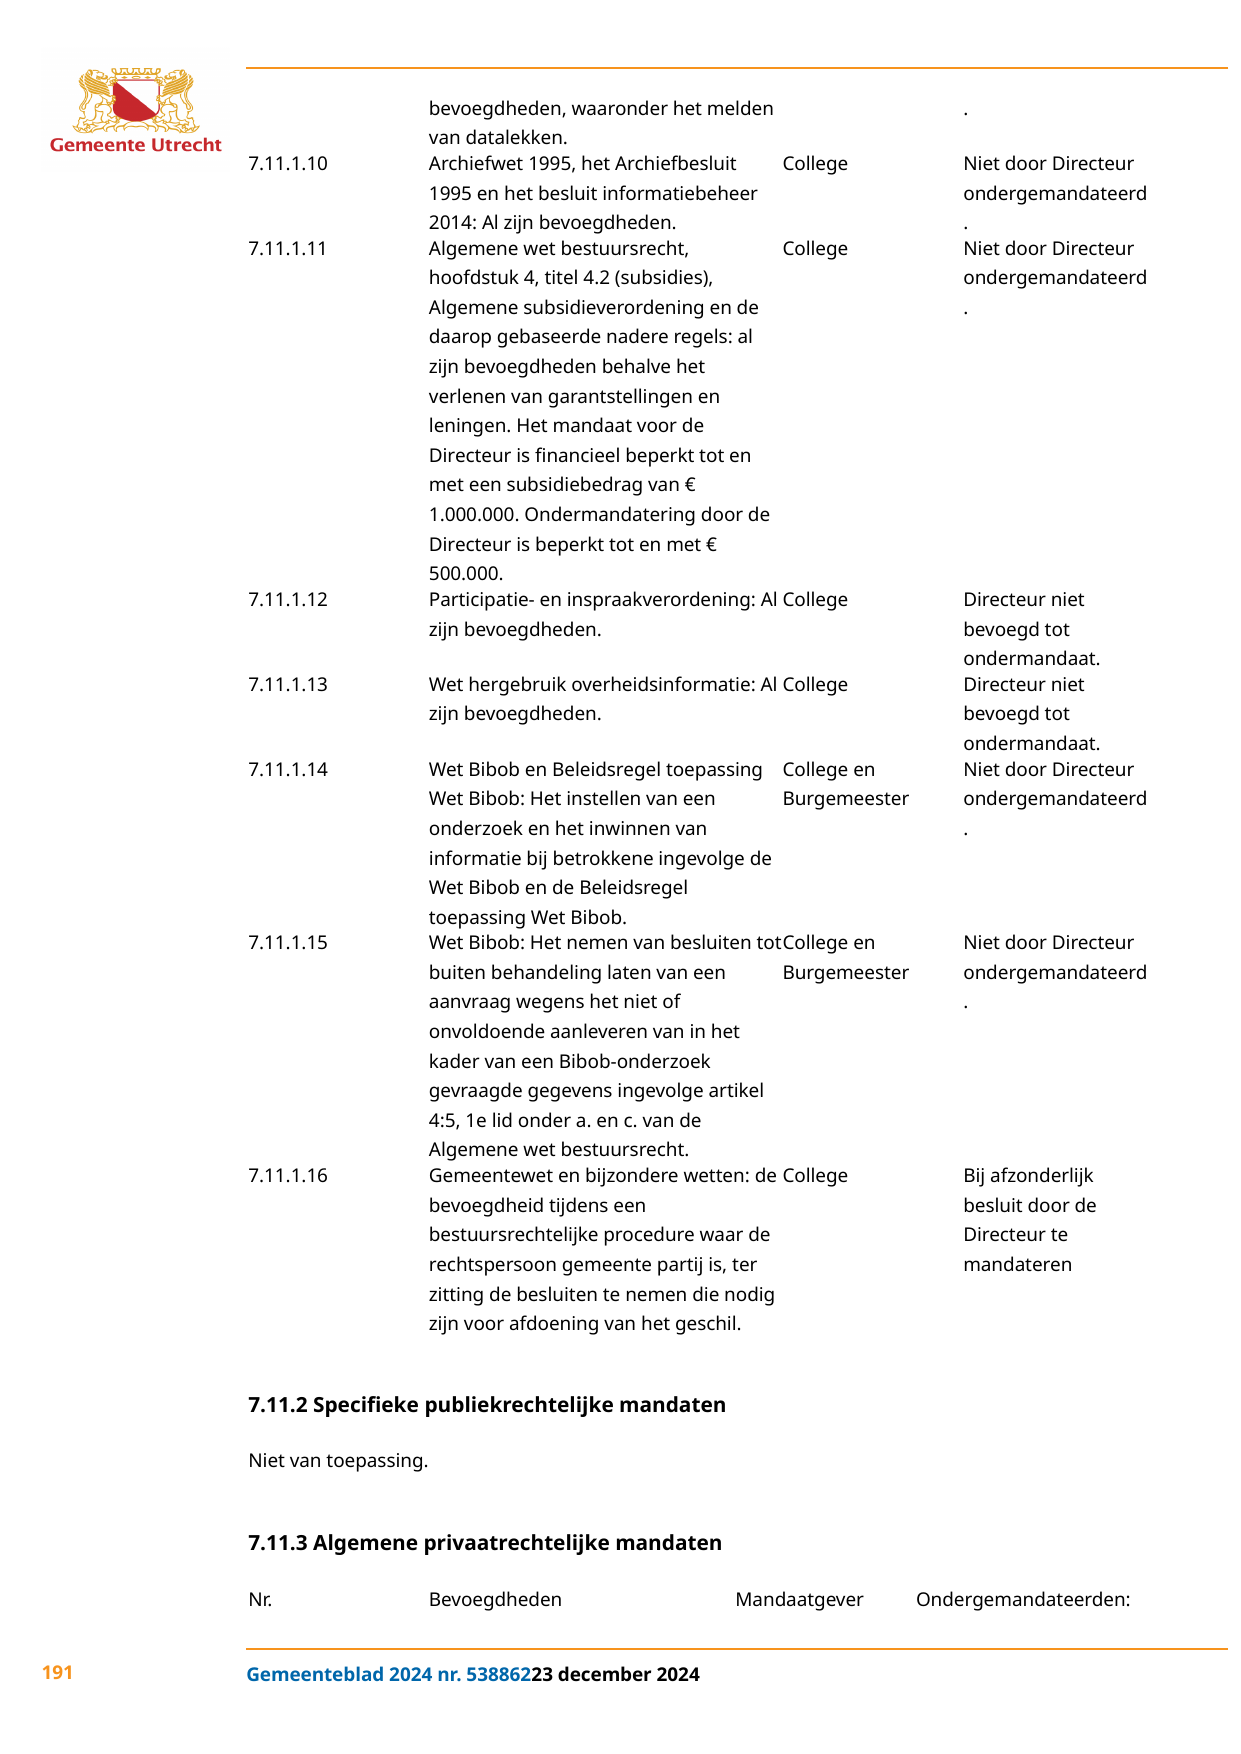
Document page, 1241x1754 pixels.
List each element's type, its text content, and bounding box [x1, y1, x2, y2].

table_cell Wet Bibob en Beleidsregel toepassing Wet Bibob: Het instellen van een onderzoek en het inwinnen van informatie bij betrokkene ingevolge de Wet Bibob en de Beleidsregel toepassing Wet Bibob. [429, 756, 782, 929]
table_cell Archiefwet 1995, het Archiefbesluit 1995 en het besluit informatiebeheer 2014: Al zijn bevoegdheden. [429, 150, 782, 235]
table_cell [782, 95, 963, 150]
table_cell Niet door Directeur ondergemandateerd. [963, 235, 1152, 586]
table_cell College [782, 235, 963, 586]
table_cell Niet door Directeur ondergemandateerd. [963, 756, 1152, 929]
table_cell Wet Bibob: Het nemen van besluiten tot buiten behandeling laten van een aanvraag wegens het niet of onvoldoende aanleveren van in het kader van een Bibob-onderzoek gevraagde gegevens ingevolge artikel 4:5, 1e lid onder a. en c. van de Algemene wet bestuursrecht. [429, 930, 782, 1162]
text 7.11.3 Algemene privaatrechtelijke mandaten [248, 1528, 1152, 1556]
table_cell Directeur niet bevoegd tot ondermandaat. [963, 586, 1152, 671]
table_cell College [782, 1163, 963, 1336]
table_cell 7.11.1.10 [248, 150, 429, 235]
table_cell bevoegdheden, waaronder het melden van datalekken. [429, 95, 782, 150]
table_cell Participatie- en inspraakverordening: Al zijn bevoegdheden. [429, 586, 782, 671]
table_cell Bij afzonderlijk besluit door de Directeur te mandateren [963, 1163, 1152, 1336]
table_cell College en Burgemeester [782, 756, 963, 929]
table_cell College [782, 671, 963, 756]
table_cell College en Burgemeester [782, 930, 963, 1162]
table_cell [248, 95, 429, 150]
table_cell Algemene wet bestuursrecht, hoofdstuk 4, titel 4.2 (subsidies), Algemene subsidieverordening en de daarop gebaseerde nadere regels: al zijn bevoegdheden behalve het verlenen van garantstellingen en leningen. Het mandaat voor de Directeur is financieel beperkt tot en met een subsidiebedrag van € 1.000.000. Ondermandatering door de Directeur is beperkt tot en met € 500.000. [429, 235, 782, 586]
picture [41, 47, 231, 172]
table_cell Directeur niet bevoegd tot ondermandaat. [963, 671, 1152, 756]
table_header Ondergemandateerden: [916, 1586, 1152, 1612]
table_cell 7.11.1.16 [248, 1163, 429, 1336]
table_cell Niet door Directeur ondergemandateerd. [963, 930, 1152, 1162]
table_cell 7.11.1.11 [248, 235, 429, 586]
text Niet van toepassing. [248, 1448, 1152, 1473]
table_cell 7.11.1.14 [248, 756, 429, 929]
table_cell 7.11.1.12 [248, 586, 429, 671]
table_cell Niet door Directeur ondergemandateerd. [963, 150, 1152, 235]
text 7.11.2 Specifieke publiekrechtelijke mandaten [248, 1390, 1152, 1418]
table_cell Gemeentewet en bijzondere wetten: de bevoegdheid tijdens een bestuursrechtelijke procedure waar de rechtspersoon gemeente partij is, ter zitting de besluiten te nemen die nodig zijn voor afdoening van het geschil. [429, 1163, 782, 1336]
table_cell College [782, 586, 963, 671]
table_header Bevoegdheden [429, 1586, 735, 1612]
table_cell . [963, 95, 1152, 150]
table_cell College [782, 150, 963, 235]
table_cell 7.11.1.13 [248, 671, 429, 756]
table_header Nr. [248, 1586, 429, 1612]
table_cell 7.11.1.15 [248, 930, 429, 1162]
table_header Mandaatgever [735, 1586, 916, 1612]
table_cell Wet hergebruik overheidsinformatie: Al zijn bevoegdheden. [429, 671, 782, 756]
